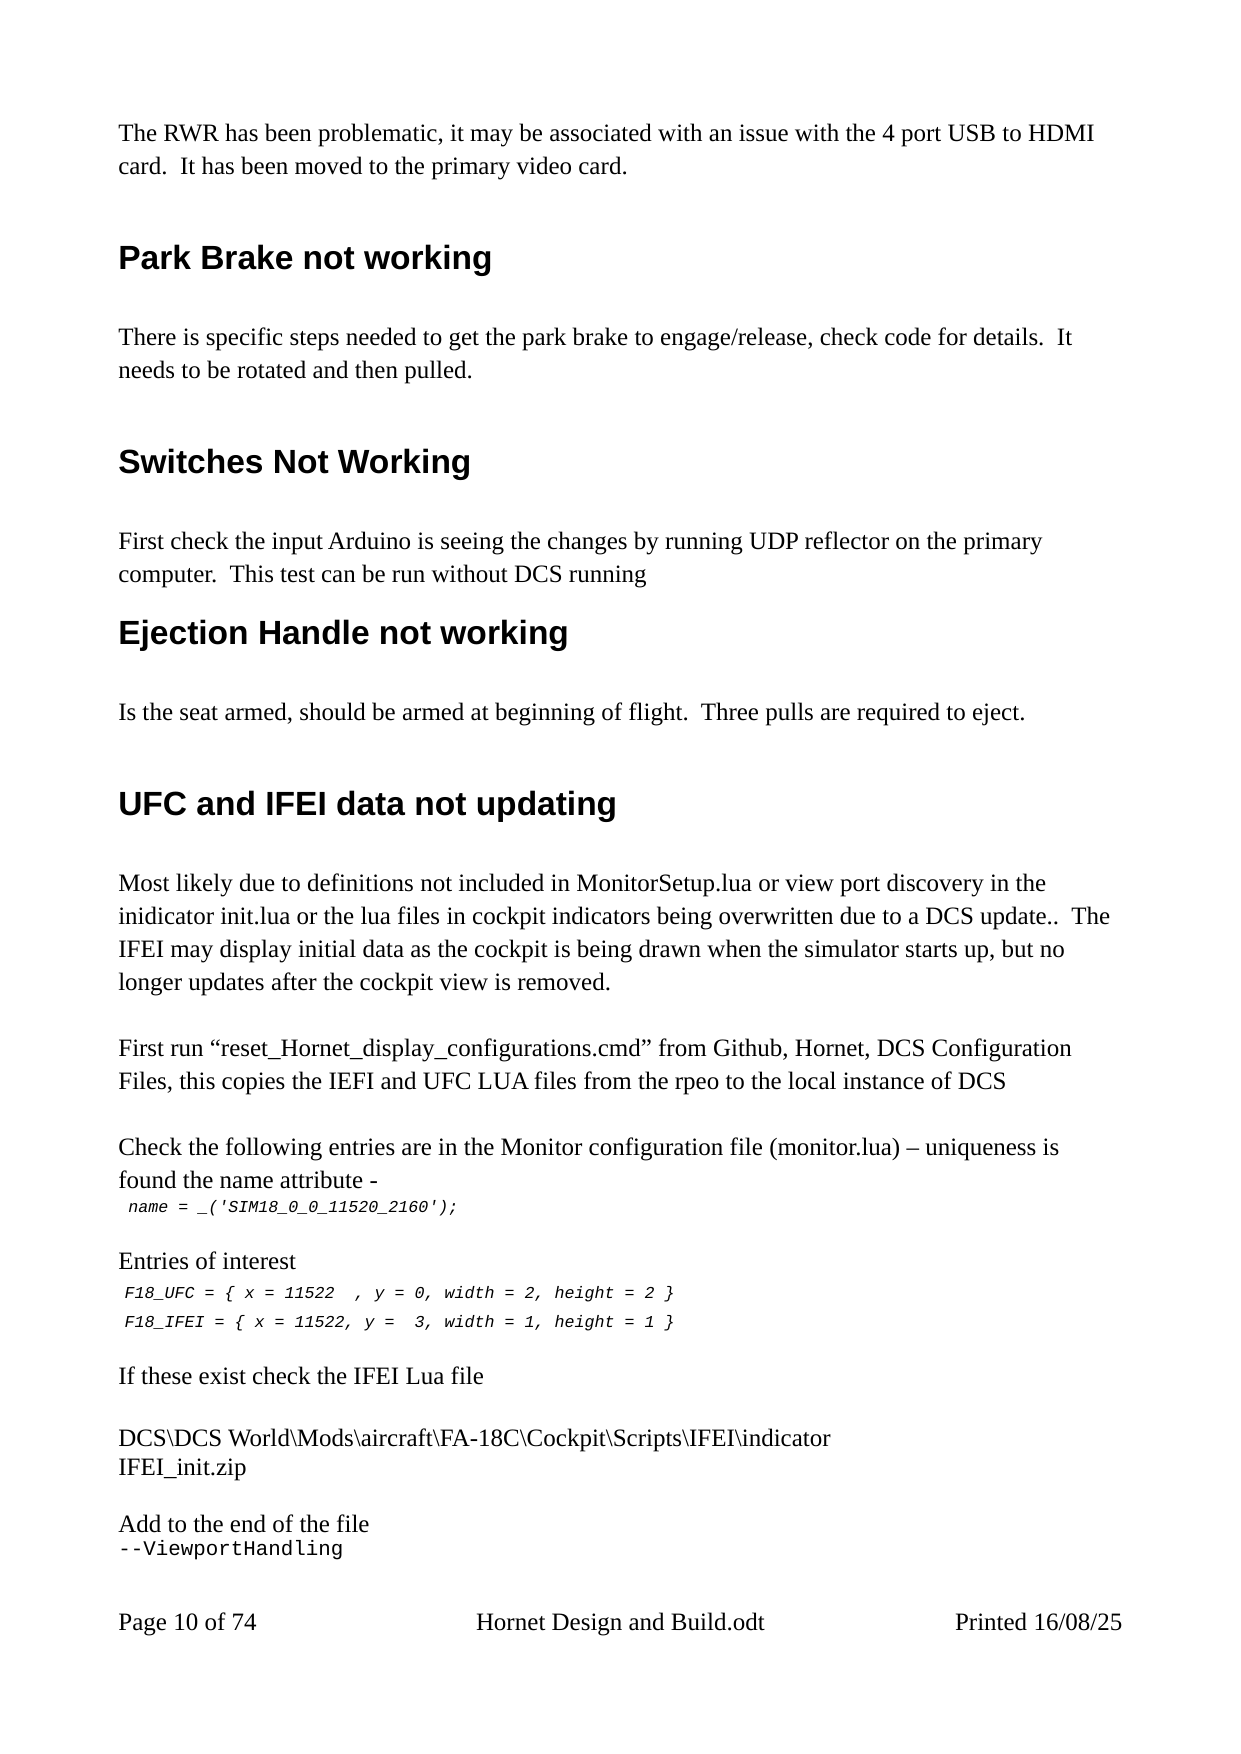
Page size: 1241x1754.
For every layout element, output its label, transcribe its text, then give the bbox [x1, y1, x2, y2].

text --ViewportHandling [118, 1538, 1122, 1562]
subtitle Park Brake not working [118, 238, 1122, 277]
text Entries of interest [118, 1246, 1122, 1275]
subtitle UFC and IFEI data not updating [118, 784, 1122, 823]
text Check the following entries are in the Monitor configuration file (monitor.lua) – uniqueness is found the name attribute - [118, 1132, 1122, 1194]
text F18_IFEI = { x = 11522, y = 3, width = 1, height = 1 } [118, 1304, 1122, 1332]
text First run “reset_Hornet_display_configurations.cmd” from Github, Hornet, DCS Configuration Files, this copies the IEFI and UFC LUA files from the rpeo to the local instance of DCS [118, 1033, 1122, 1095]
text There is specific steps needed to get the park brake to engage/release, check code for details. It needs to be rotated and then pulled. [118, 322, 1122, 384]
text name = _('SIM18_0_0_11520_2160'); [118, 1198, 1122, 1217]
text IFEI_init.zip [118, 1452, 1122, 1480]
text If these exist check the IFEI Lua file [118, 1361, 1122, 1390]
subtitle Ejection Handle not working [118, 613, 1122, 652]
text First check the input Arduino is seeing the changes by running UDP reflector on the primary computer. This test can be run without DCS running [118, 526, 1122, 588]
text The RWR has been problematic, it may be associated with an issue with the 4 port USB to HDMI card. It has been moved to the primary video card. [118, 118, 1122, 180]
subtitle Switches Not Working [118, 442, 1122, 481]
text F18_UFC = { x = 11522 , y = 0, width = 2, height = 2 } [118, 1275, 1122, 1304]
text Is the seat armed, should be armed at beginning of flight. Three pulls are required to eject. [118, 697, 1122, 726]
text Add to the end of the file [118, 1509, 1122, 1538]
text DCS\DCS World\Mods\aircraft\FA-18C\Cockpit\Scripts\IFEI\indicator [118, 1423, 1122, 1452]
text Most likely due to definitions not included in MonitorSetup.lua or view port discovery in the inidicator init.lua or the lua files in cockpit indicators being overwritten due to a DCS update.. The IFEI may display initial data as the cockpit is being drawn when the simulator starts up, but no longer updates after the cockpit view is removed. [118, 868, 1122, 996]
